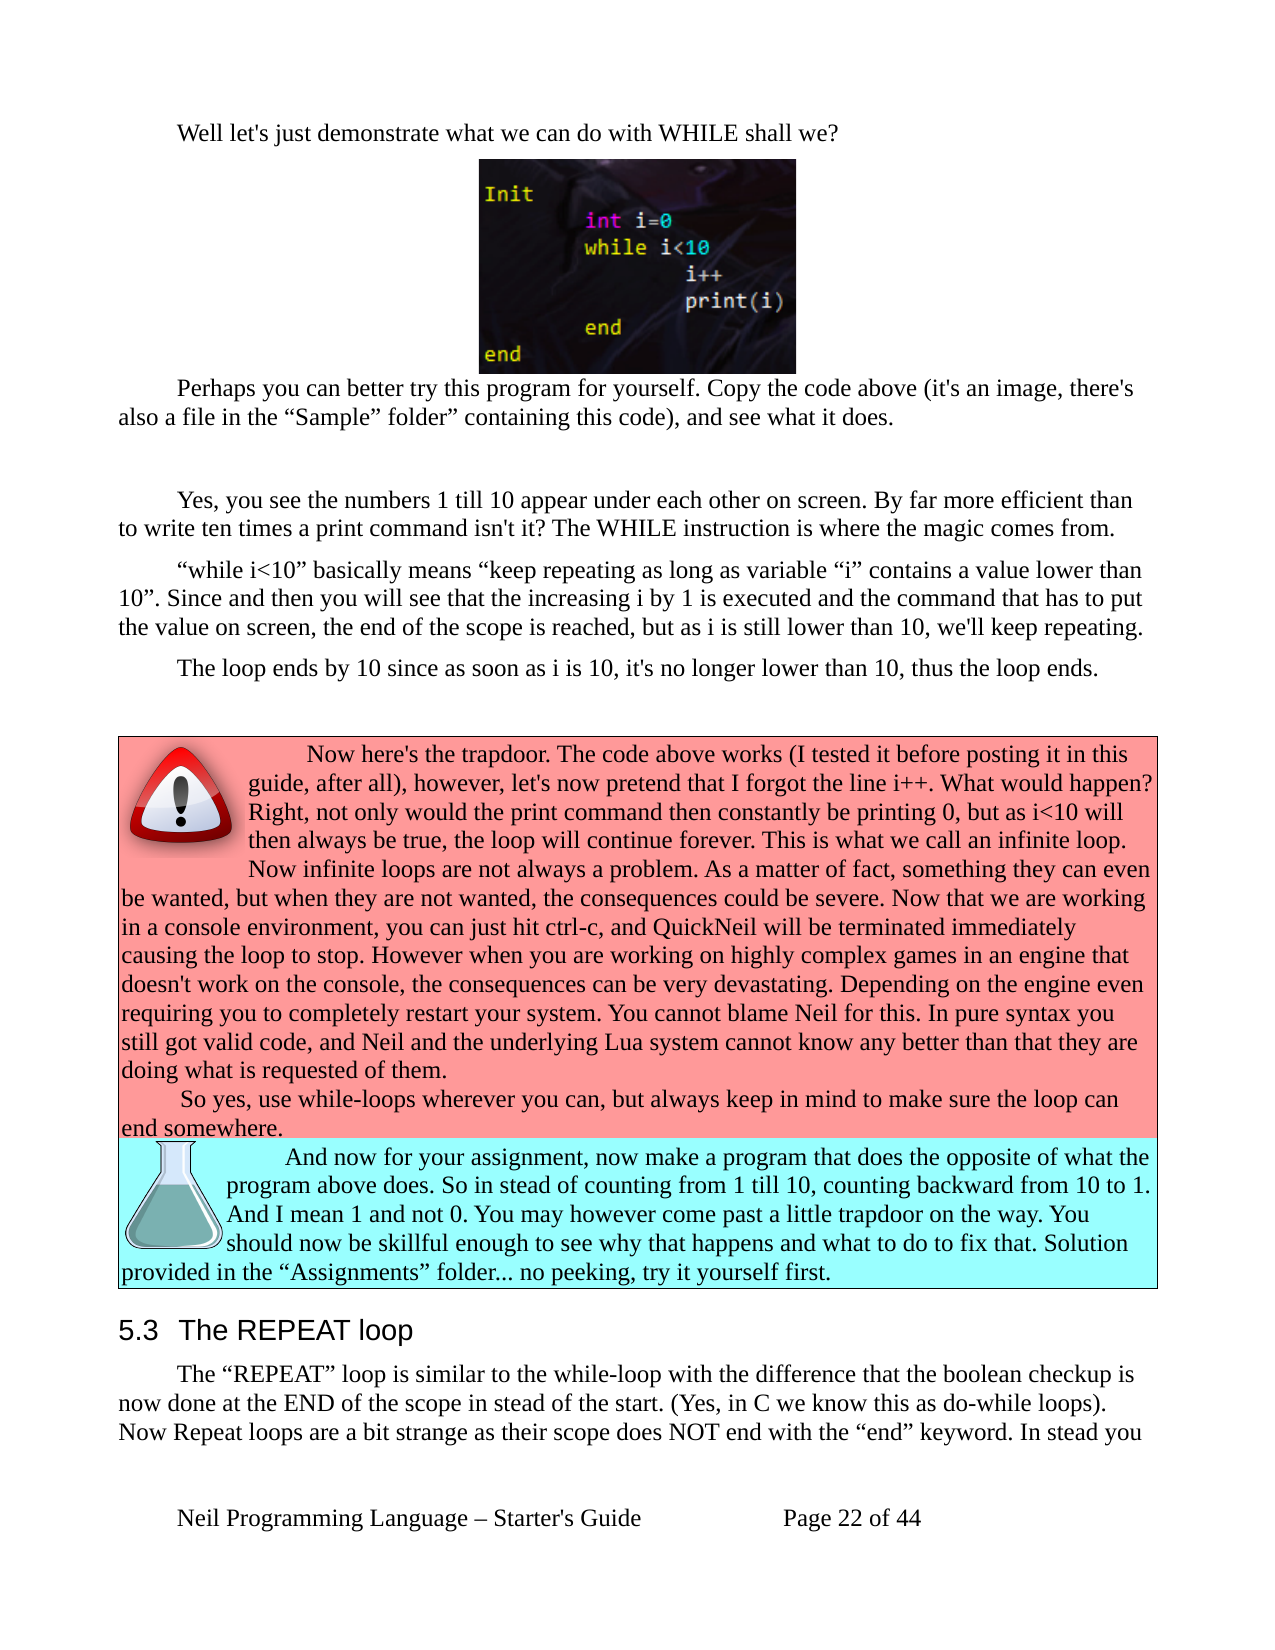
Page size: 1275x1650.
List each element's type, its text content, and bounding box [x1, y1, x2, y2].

text Perhaps you can better try this program for yourself. Copy the code above (it's an image, there's also a file in the “Sample” folder” containing this code), and see what it does. [118, 374, 1157, 431]
text So yes, use while-loops wherever you can, but always keep in mind to make sure the loop can end somewhere. [119, 1081, 1157, 1138]
text The “REPEAT” loop is similar to the while-loop with the difference that the boolean checkup is now done at the END of the scope in stead of the start. (Yes, in C we know this as do-while loops). Now Repeat loops are a bit strange as their scope does NOT end with the “end” keyword. In stead you [118, 1359, 1157, 1446]
text Now here's the trapdoor. The code above works (I tested it before posting it in this guide, after all), however, let's now pretend that I forgot the line i++. What would happen? Right, not only would the print command then constantly be printing 0, but as i<10 will then always be true, the loop will continue forever. This is what we call an infinite loop. Now infinite loops are not always a problem. As a matter of fact, something they can even be wanted, but when they are not wanted, the consequences could be severe. Now that we are working in a console environment, you can just hit ctrl-c, and QuickNeil will be terminated immediately causing the loop to stop. However when you are working on highly complex games in an engine that doesn't work on the console, the consequences can be very devastating. Depending on the engine even requiring you to completely restart your system. You cannot blame Neil for this. In pure syntax you still got valid code, and Neil and the underlying Lua system cannot know any better than that they are doing what is requested of them. [119, 737, 1157, 1081]
text The loop ends by 10 since as soon as i is 10, it's no longer lower than 10, thus the loop ends. [118, 653, 1157, 682]
picture [478, 159, 797, 374]
text Well let's just demonstrate what we can do with WHILE shall we? [118, 118, 1157, 147]
picture [119, 735, 245, 858]
text “while i<10” basically means “keep repeating as long as variable “i” contains a value lower than 10”. Since and then you will see that the increasing i by 1 is executed and the command that has to put the value on screen, the end of the scope is reached, but as i is still lower than 10, we'll keep repeating. [118, 555, 1157, 641]
subtitle 5.3 The REPEAT loop [118, 1313, 1157, 1347]
text Yes, you see the numbers 1 till 10 appear under each other on screen. By far more efficient than to write ten times a print command isn't it? The WHILE instruction is where the magic comes from. [118, 485, 1157, 542]
text And now for your assignment, now make a program that does the opposite of what the program above does. So in stead of counting from 1 till 10, counting backward from 10 to 1. And I mean 1 and not 0. You may however come past a little trapdoor on the way. You should now be skillful enough to see why that happens and what to do to fix that. Solution provided in the “Assignments” folder... no peeking, try it yourself first. [119, 1138, 1157, 1288]
picture [125, 1141, 223, 1249]
